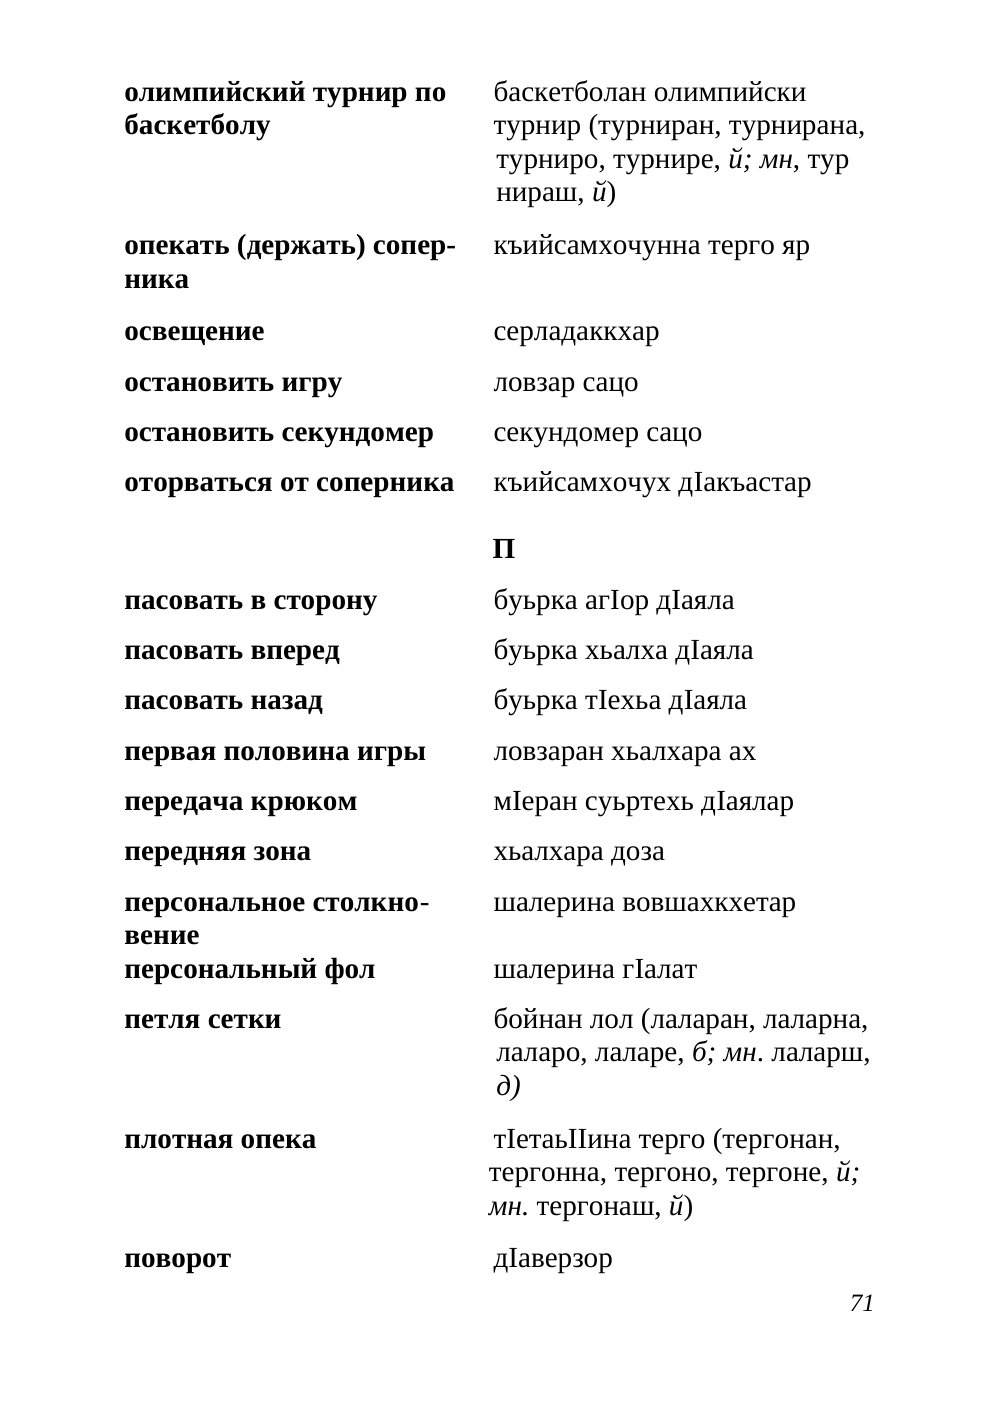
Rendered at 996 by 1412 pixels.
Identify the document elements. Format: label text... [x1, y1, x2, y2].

text пасовать назад буьрка тIехьа дIаяла [124, 682, 884, 716]
text пасовать вперед буьрка хьалха дIаяла [124, 632, 884, 666]
text передача крюком мIеран суьртехь дIаялар [124, 783, 884, 817]
text петля сетки бойнан лол (лаларан, лаларна, [124, 1001, 884, 1034]
text остановить секундомер секундомер сацо [124, 414, 884, 448]
text плотная опека тIетаьIIина терго (тергонан, [124, 1121, 884, 1154]
text персональный фол шалерина гIалат [124, 951, 884, 984]
text опекать (держать) сопер- къийсамхочунна терго яр ника [124, 227, 884, 294]
text П [124, 531, 884, 565]
text оторваться от соперника къийсамхочух дIакъастар [124, 464, 884, 498]
text первая половина игры ловзаран хьалхара ах [124, 733, 884, 766]
text освещение серладаккхар [124, 313, 884, 347]
text поворот дIаверзор [124, 1241, 884, 1274]
text турниро, турнире, й; мн, тур [124, 141, 884, 174]
text персональное столкно - шалерина вовшахкхетар вение [124, 884, 884, 951]
text олимпийский турнир по баскетболан олимпийски [124, 74, 884, 107]
text тергонна, тергоно, тергоне, й; [124, 1154, 884, 1188]
text баскетболу турнир (турниран, турнирана, [124, 107, 884, 141]
text пасовать в сторону буьрка агIор дIаяла [124, 582, 884, 615]
text д) [124, 1068, 884, 1102]
text мн. тергонаш, й) [124, 1188, 884, 1221]
text лаларо, лаларе, б; мн. лаларш, [124, 1034, 884, 1068]
text передняя зона хьалхара доза [124, 833, 884, 867]
text остановить игру ловзар сацо [124, 364, 884, 397]
text нираш, й) [124, 174, 884, 208]
